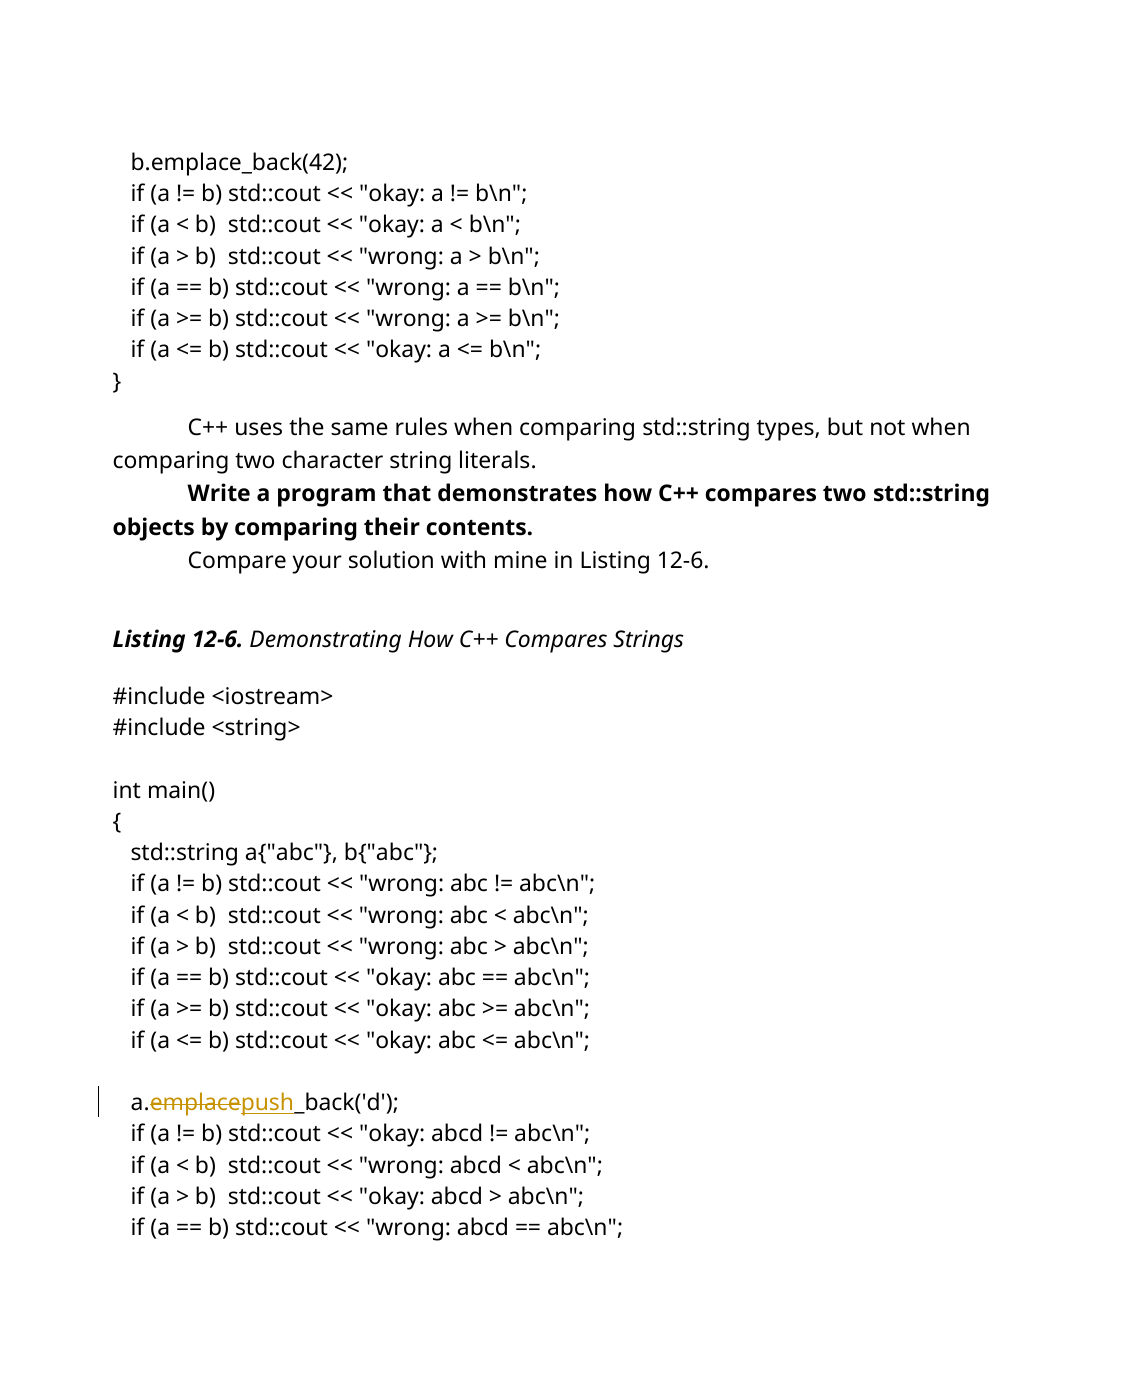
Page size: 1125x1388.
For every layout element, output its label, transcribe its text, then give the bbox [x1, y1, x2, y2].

text if (a <= b) std::cout << "okay: abc <= abc\n"; [112, 1023, 1012, 1055]
text C++ uses the same rules when comparing std::string types, but not when comparing two character string literals. [112, 408, 1012, 475]
text if (a >= b) std::cout << "wrong: a >= b\n"; [112, 302, 1012, 333]
text if (a > b) std::cout << "wrong: a > b\n"; [112, 240, 1012, 271]
text if (a != b) std::cout << "okay: abcd != abc\n"; [112, 1117, 1012, 1148]
text } [112, 365, 1012, 396]
text if (a <= b) std::cout << "okay: a <= b\n"; [112, 333, 1012, 365]
text a.push_back('d'); [112, 1086, 1012, 1117]
text if (a > b) std::cout << "wrong: abc > abc\n"; [112, 930, 1012, 961]
text if (a == b) std::cout << "okay: abc == abc\n"; [112, 961, 1012, 992]
text if (a >= b) std::cout << "okay: abc >= abc\n"; [112, 992, 1012, 1023]
text Write a program that demonstrates how C++ compares two std::string objects by comparing their contents. [112, 475, 1012, 542]
text int main() [112, 773, 1012, 805]
text if (a == b) std::cout << "wrong: abcd == abc\n"; [112, 1211, 1012, 1242]
text if (a != b) std::cout << "okay: a != b\n"; [112, 177, 1012, 208]
text if (a < b) std::cout << "wrong: abc < abc\n"; [112, 898, 1012, 930]
text { [112, 805, 1012, 836]
text if (a != b) std::cout << "wrong: abc != abc\n"; [112, 867, 1012, 898]
text if (a < b) std::cout << "wrong: abcd < abc\n"; [112, 1148, 1012, 1180]
text Listing 12-6. Demonstrating How C++ Compares Strings [112, 623, 1012, 654]
text std::string a{"abc"}, b{"abc"}; [112, 836, 1012, 867]
text if (a == b) std::cout << "wrong: a == b\n"; [112, 271, 1012, 302]
text Compare your solution with mine in Listing 12-6. [112, 542, 1012, 575]
text if (a > b) std::cout << "okay: abcd > abc\n"; [112, 1180, 1012, 1211]
text #include <iostream> [112, 680, 1012, 711]
text #include <string> [112, 711, 1012, 742]
text if (a < b) std::cout << "okay: a < b\n"; [112, 208, 1012, 240]
text b.emplace_back(42); [112, 146, 1012, 177]
